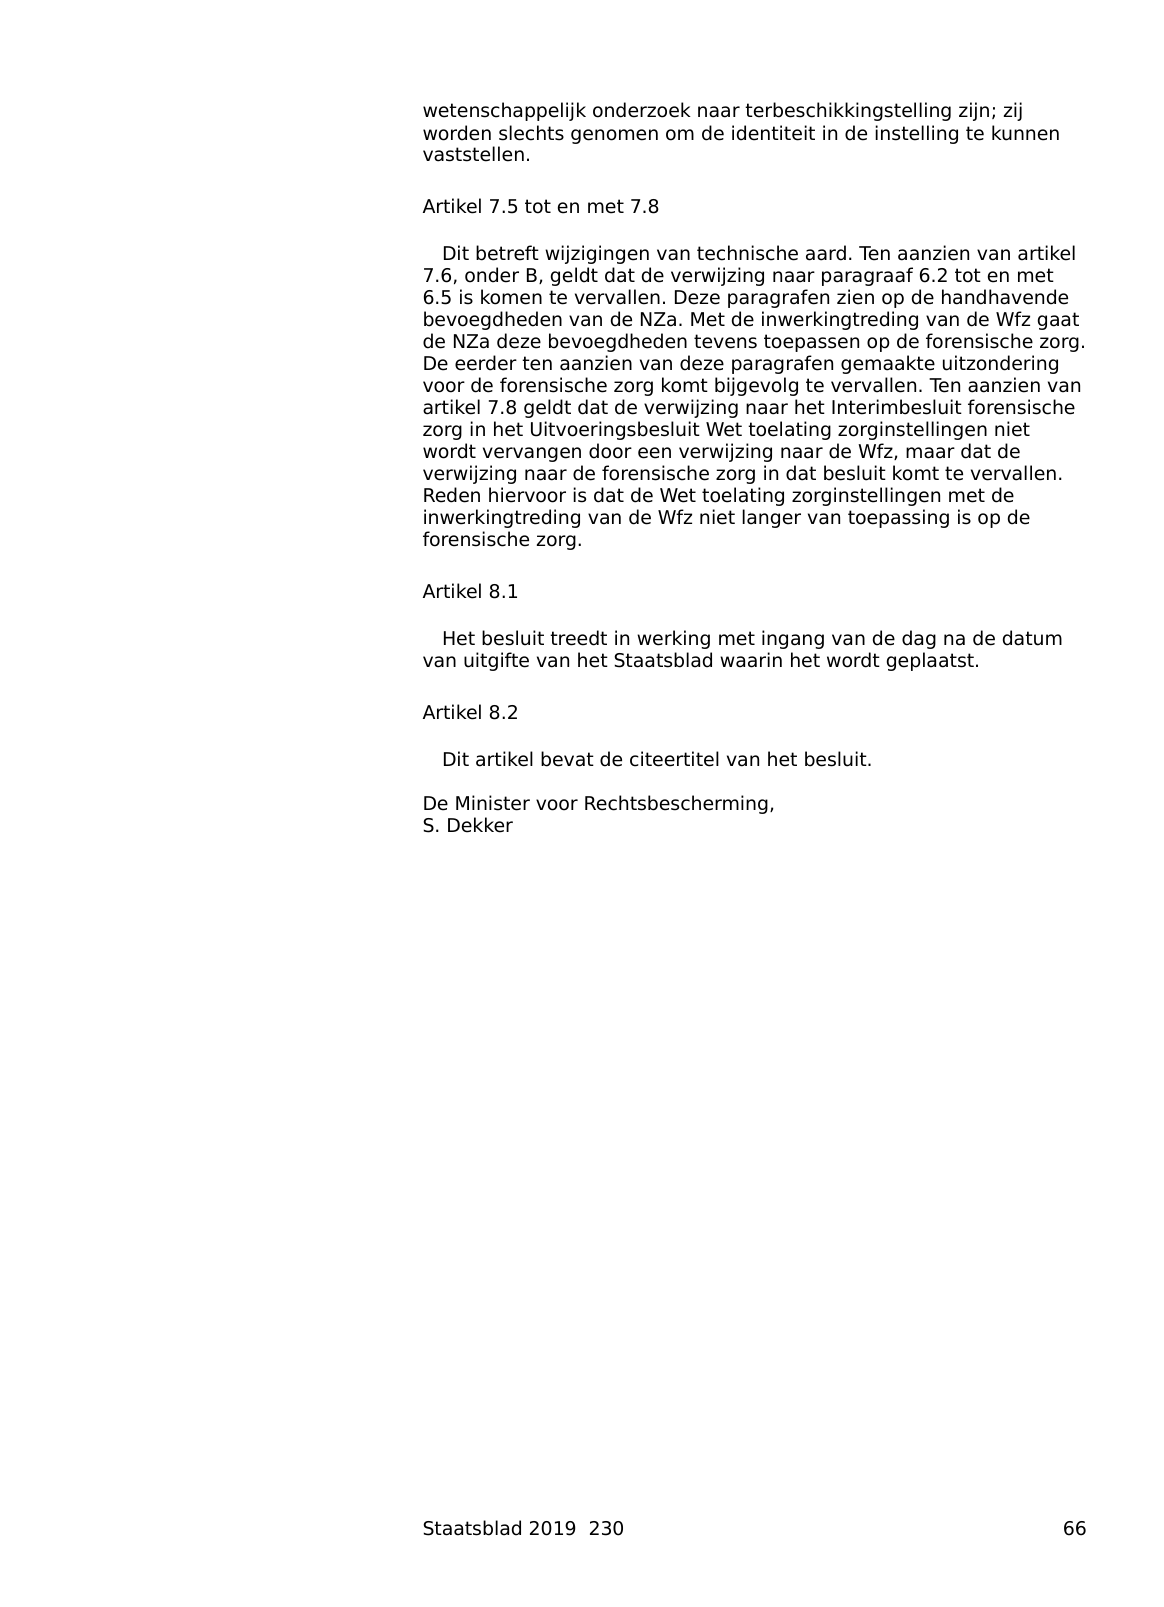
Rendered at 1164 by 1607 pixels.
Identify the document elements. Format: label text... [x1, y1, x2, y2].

text Dit betreft wijzigingen van technische aard. Ten aanzien van artikel 7.6, onder B, geldt dat de verwijzing naar paragraaf 6.2 tot en met 6.5 is komen te vervallen. Deze paragrafen zien op de handhavende bevoegdheden van de NZa. Met de inwerkingtreding van de Wfz gaat de NZa deze bevoegdheden tevens toepassen op de forensische zorg. De eerder ten aanzien van deze paragrafen gemaakte uitzondering voor de forensische zorg komt bijgevolg te vervallen. Ten aanzien van artikel 7.8 geldt dat de verwijzing naar het Interimbesluit forensische zorg in het Uitvoeringsbesluit Wet toelating zorginstellingen niet wordt vervangen door een verwijzing naar de Wfz, maar dat de verwijzing naar de forensische zorg in dat besluit komt te vervallen. Reden hiervoor is dat de Wet toelating zorginstellingen met de inwerkingtreding van de Wfz niet langer van toepassing is op de forensische zorg. [422, 243, 1087, 551]
subtitle Artikel 7.5 tot en met 7.8 [422, 196, 1087, 218]
text De Minister voor Rechtsbescherming, S. Dekker [422, 793, 1087, 837]
subtitle Artikel 8.2 [422, 702, 1087, 724]
text Dit artikel bevat de citeertitel van het besluit. [422, 749, 1087, 771]
text Het besluit treedt in werking met ingang van de dag na de datum van uitgifte van het Staatsblad waarin het wordt geplaatst. [422, 628, 1087, 672]
text wetenschappelijk onderzoek naar terbeschikkingstelling zijn; zij worden slechts genomen om de identiteit in de instelling te kunnen vaststellen. [422, 100, 1087, 166]
subtitle Artikel 8.1 [422, 581, 1087, 603]
